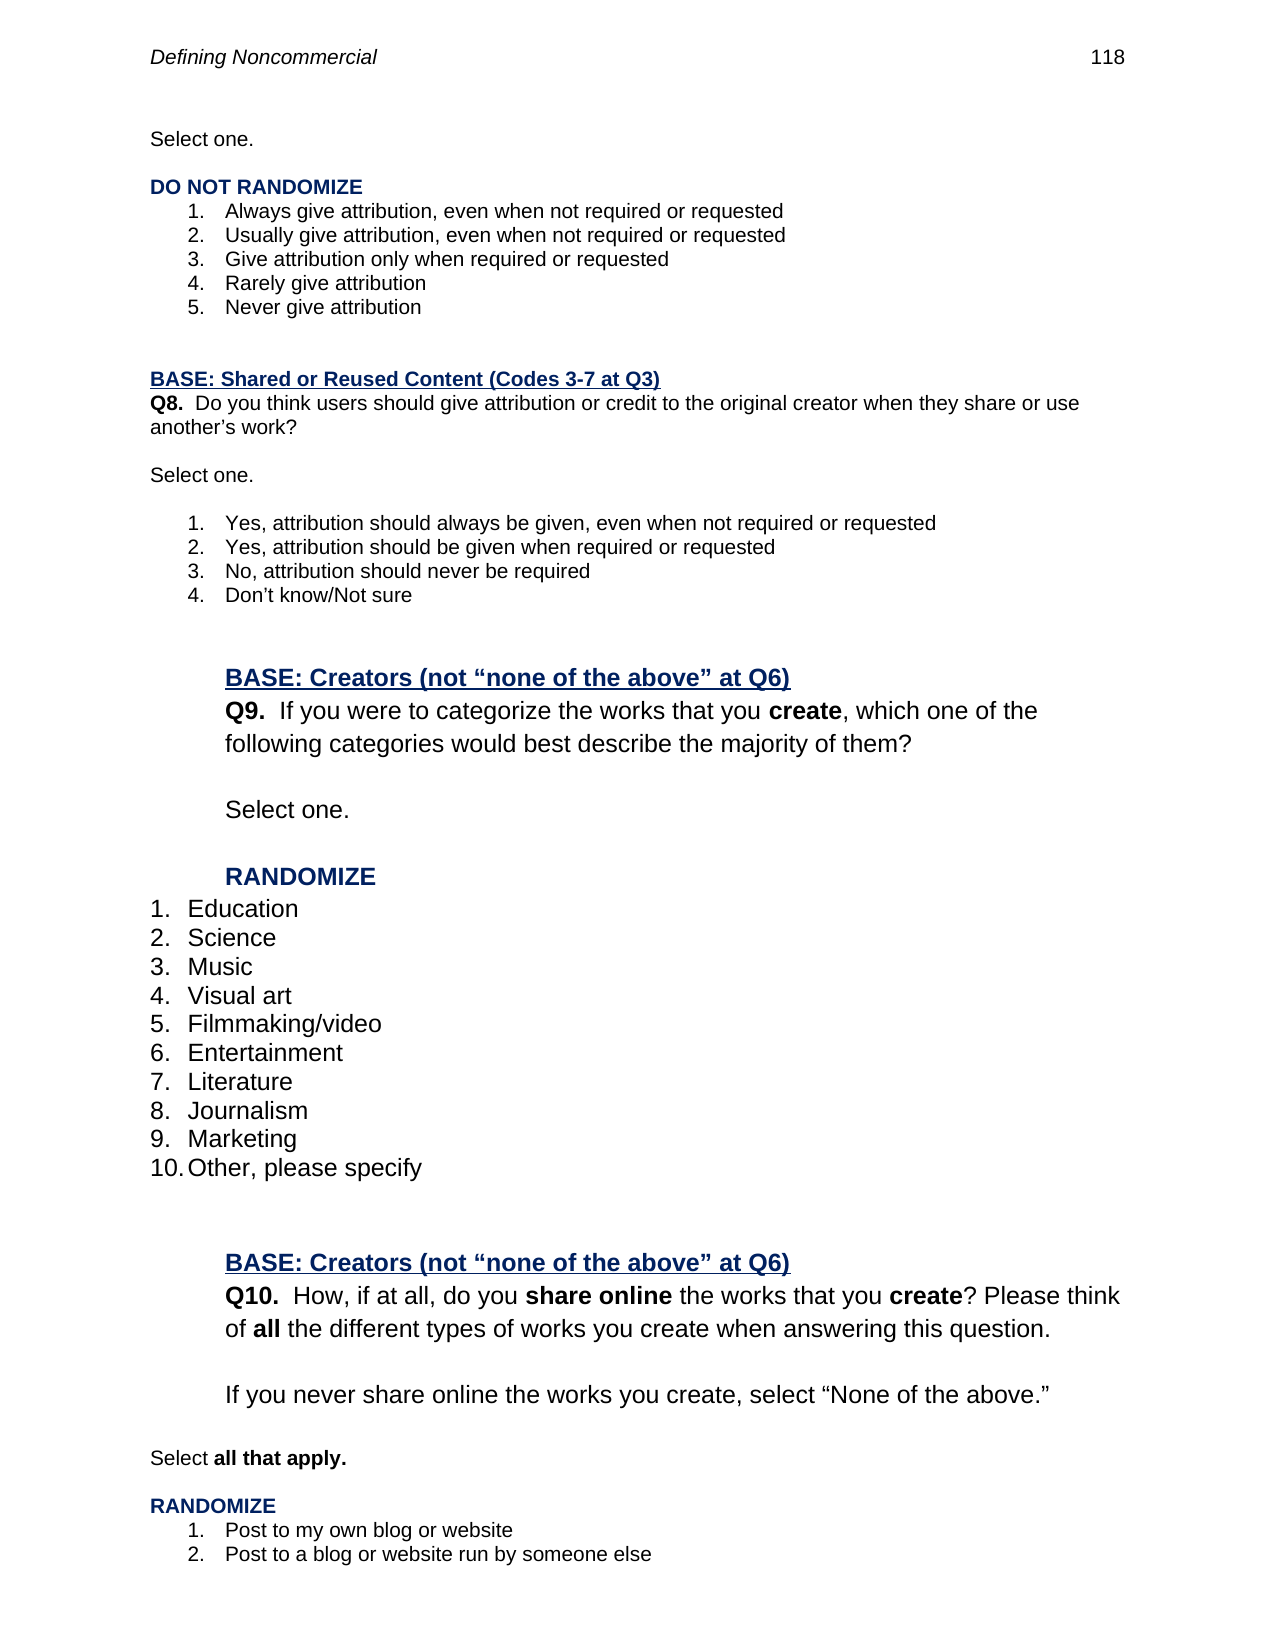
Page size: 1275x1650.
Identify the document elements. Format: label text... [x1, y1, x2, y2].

text RANDOMIZE [225, 861, 1125, 890]
list Entertainment [150, 1038, 1125, 1067]
text Select one. [150, 127, 1125, 151]
list Journalism [150, 1096, 1125, 1124]
list Music [150, 952, 1125, 981]
text BASE: Shared or Reused Content (Codes 3-7 at Q3) [150, 367, 1125, 391]
list No, attribution should never be required [187, 558, 1125, 582]
text RANDOMIZE [150, 1494, 1125, 1518]
text Select one. [225, 795, 1125, 824]
list Post to a blog or website run by someone else [187, 1542, 1125, 1566]
list Usually give attribution, even when not required or requested [187, 223, 1125, 247]
list Filmmaking/video [150, 1009, 1125, 1038]
list Rarely give attribution [187, 271, 1125, 295]
text Q10. How, if at all, do you share online the works that you create? Please think of all the different types of works you create when answering this question. [225, 1281, 1125, 1343]
list Yes, attribution should always be given, even when not required or requested [187, 511, 1125, 534]
list Other, please specify [150, 1153, 1125, 1182]
text Select all that apply. [150, 1446, 1125, 1470]
list Marketing [150, 1124, 1125, 1153]
text BASE: Creators (not “none of the above” at Q6) [225, 663, 1125, 692]
list Always give attribution, even when not required or requested [187, 199, 1125, 223]
text Q9. If you were to categorize the works that you create, which one of the following categories would best describe the majority of them? [225, 696, 1125, 758]
list Give attribution only when required or requested [187, 247, 1125, 271]
text Select one. [150, 463, 1125, 487]
list Post to my own blog or website [187, 1518, 1125, 1542]
list Science [150, 923, 1125, 952]
list Education [150, 894, 1125, 923]
list Never give attribution [187, 295, 1125, 319]
text Q8. Do you think users should give attribution or credit to the original creator when they share or use another’s work? [150, 391, 1125, 439]
list Visual art [150, 981, 1125, 1009]
list Yes, attribution should be given when required or requested [187, 534, 1125, 558]
list Don’t know/Not sure [187, 582, 1125, 606]
text BASE: Creators (not “none of the above” at Q6) [225, 1248, 1125, 1277]
text If you never share online the works you create, select “None of the above.” [225, 1380, 1125, 1409]
list Literature [150, 1067, 1125, 1096]
text DO NOT RANDOMIZE [150, 175, 1125, 199]
